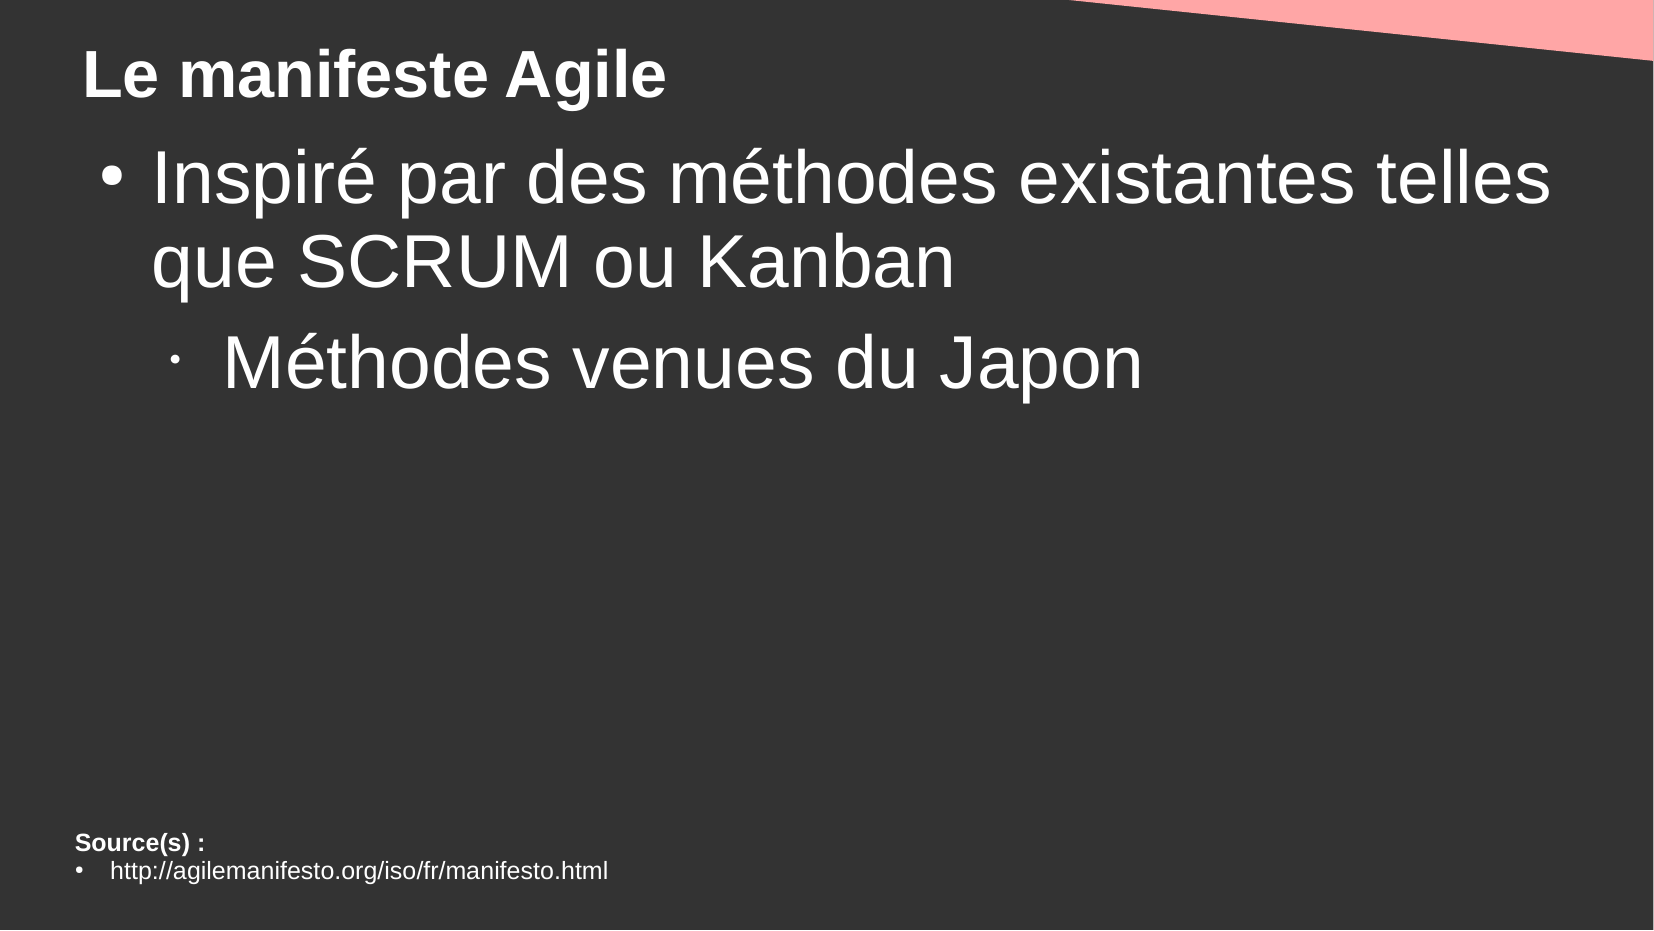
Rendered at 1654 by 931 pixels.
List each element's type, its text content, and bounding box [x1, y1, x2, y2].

list Inspiré par des méthodes existantes telles que SCRUM ou Kanban Méthodes venues du Japon [80, 135, 1620, 777]
text_box Source(s) : http://agilemanifesto.org/iso/fr/manifesto.html [59, 821, 1546, 920]
text_box [1069, 0, 1654, 61]
title Le manifeste Agile [82, 37, 1571, 122]
